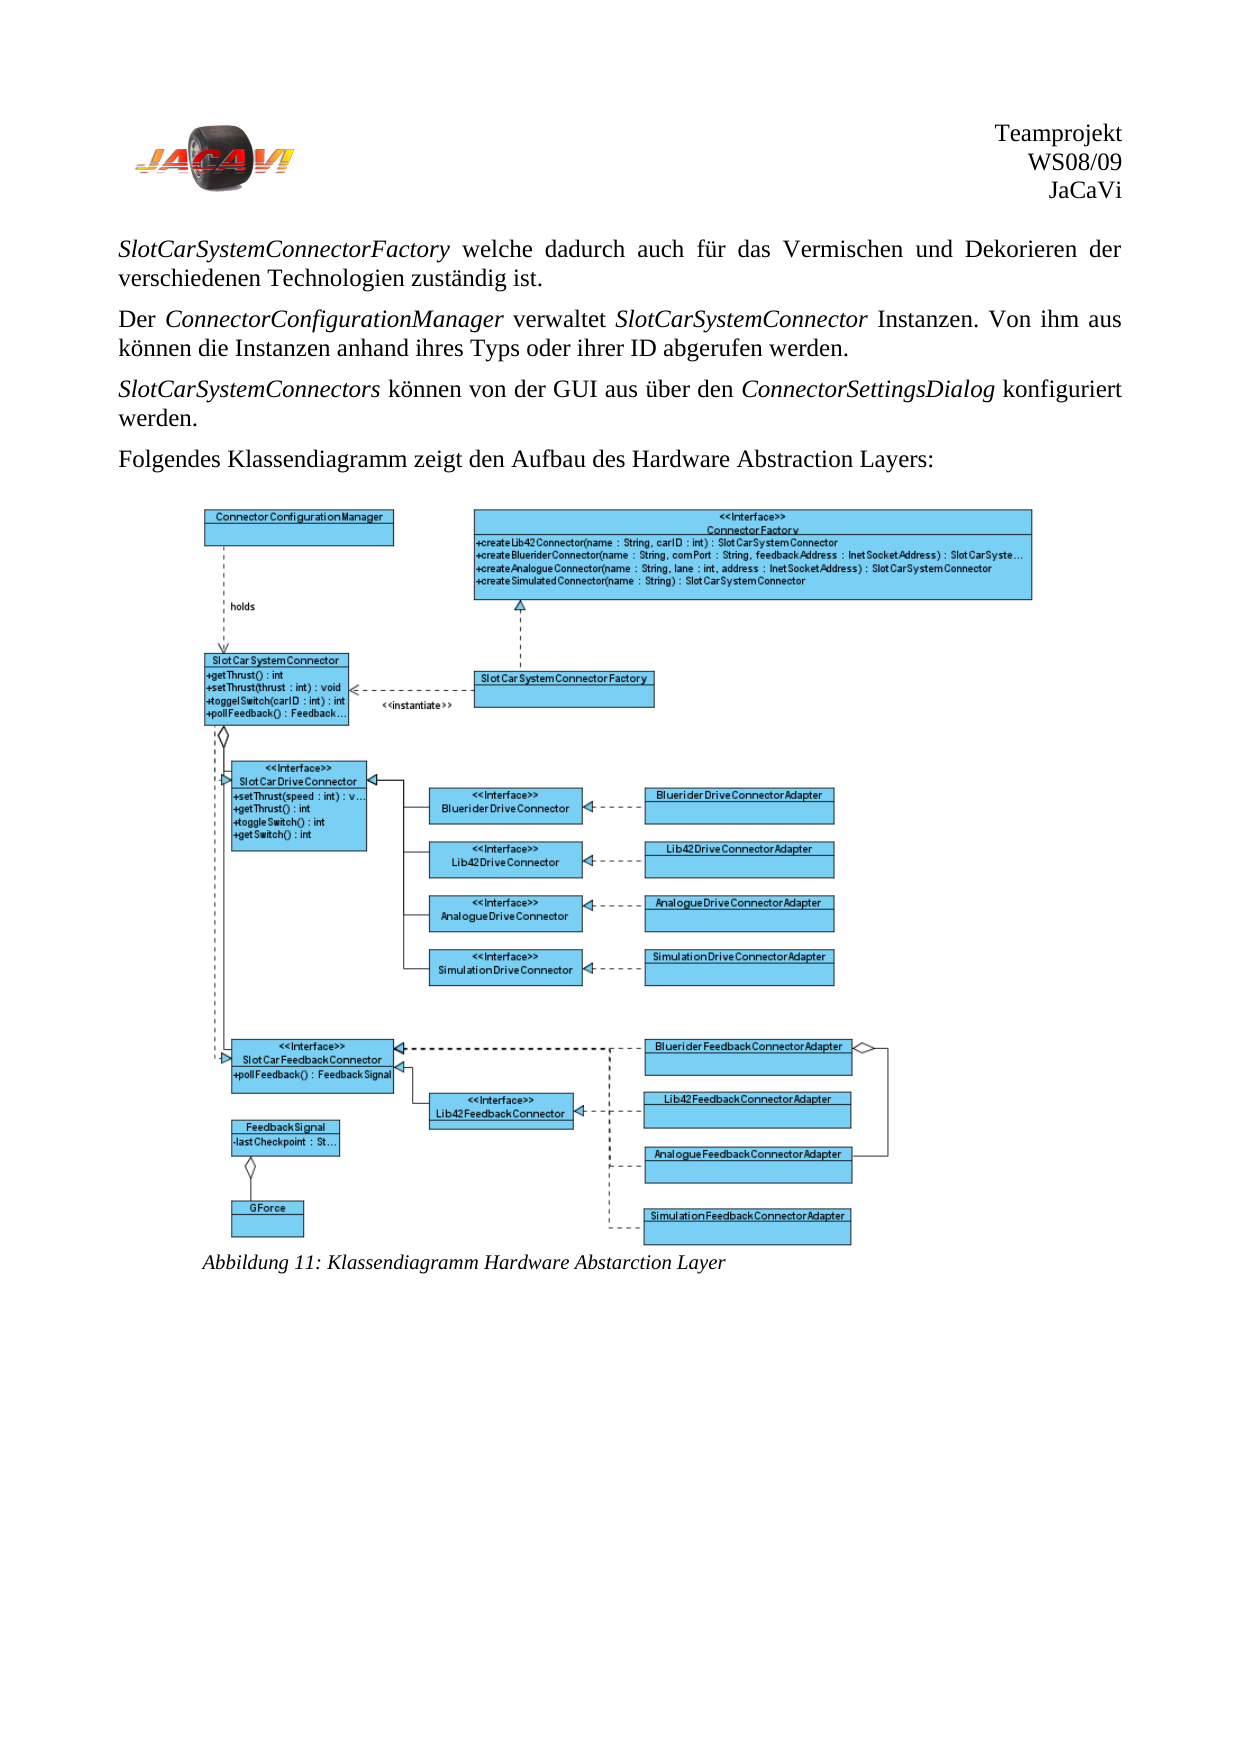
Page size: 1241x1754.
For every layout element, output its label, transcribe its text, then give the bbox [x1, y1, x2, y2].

text Folgendes Klassendiagramm zeigt den Aufbau des Hardware Abstraction Layers: [118, 444, 1122, 473]
text SlotCarSystemConnectors können von der GUI aus über den ConnectorSettingsDialog konfiguriert werden. [118, 374, 1122, 431]
picture [202, 497, 1038, 1251]
picture [128, 120, 307, 195]
text Abbildung 11: Klassendiagramm Hardware Abstarction Layer [202, 1251, 1038, 1274]
text SlotCarSystemConnectorFactory welche dadurch auch für das Vermischen und Dekorieren der verschiedenen Technologien zuständig ist. [118, 234, 1122, 291]
text Der ConnectorConfigurationManager verwaltet SlotCarSystemConnector Instanzen. Von ihm aus können die Instanzen anhand ihres Typs oder ihrer ID abgerufen werden. [118, 304, 1122, 361]
